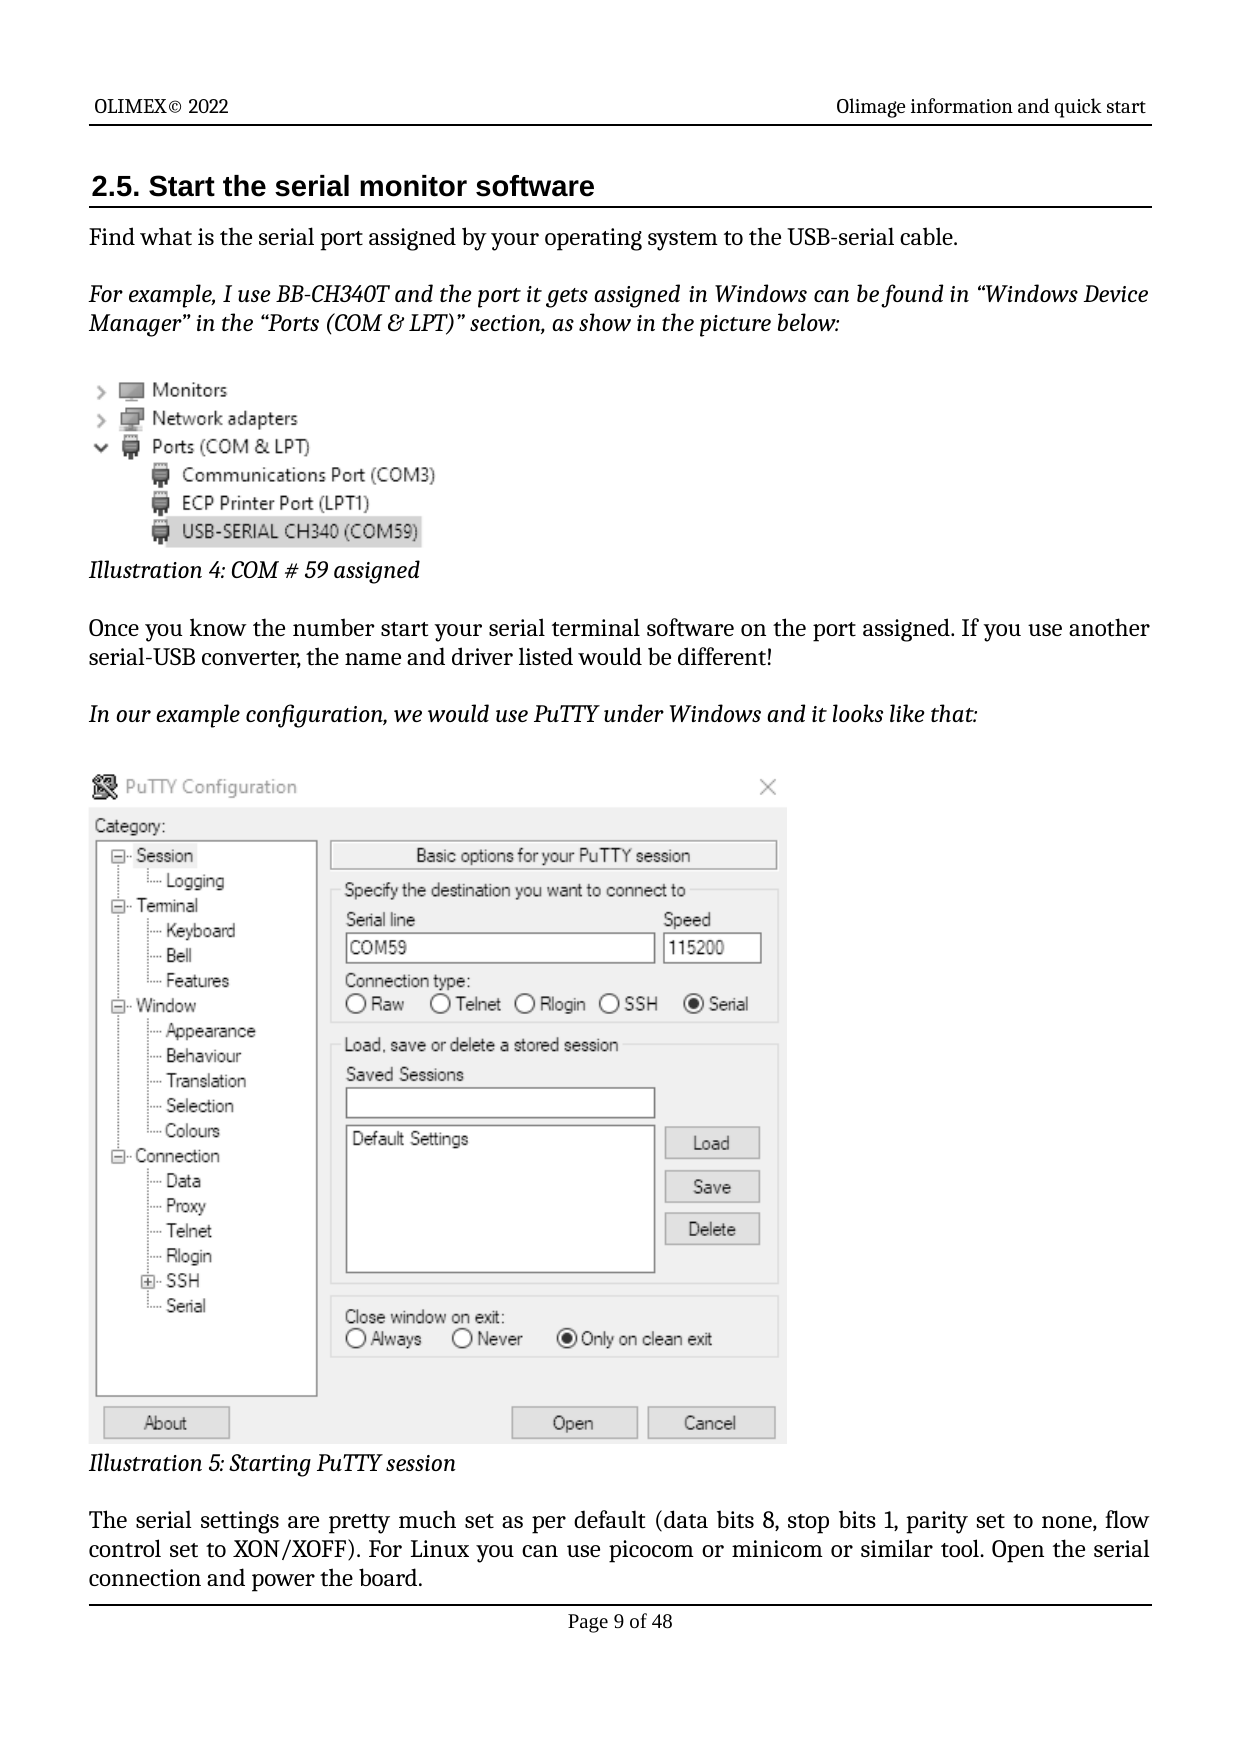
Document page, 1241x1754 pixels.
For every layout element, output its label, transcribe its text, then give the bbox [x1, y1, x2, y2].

text Find what is the serial port assigned by your operating system to the USB-serial cable. [88, 223, 1152, 252]
picture [88, 770, 787, 1444]
text The serial settings are pretty much set as per default (data bits 8, stop bits 1, parity set to none, flow control set to XON/XOFF). For Linux you can use picocom or minicom or similar tool. Open the serial connection and power the board. [88, 1506, 1152, 1593]
text Once you know the number start your serial terminal software on the port assigned. If you use another serial-USB converter, the name and driver listed would be different! [88, 614, 1152, 671]
text Illustration 4: COM # 59 assigned [88, 551, 449, 585]
text In our example configuration, we would use PuTTY under Windows and it looks like that: [88, 700, 1152, 729]
text Illustration 5: Starting PuTTY session [88, 1444, 787, 1478]
picture [88, 379, 450, 551]
text For example, I use BB-CH340T and the port it gets assigned in Windows can be found in “Windows Device Manager” in the “Ports (COM & LPT)” section, as show in the picture below: [88, 280, 1152, 338]
subtitle 2.5. Start the serial monitor software [88, 167, 1152, 208]
